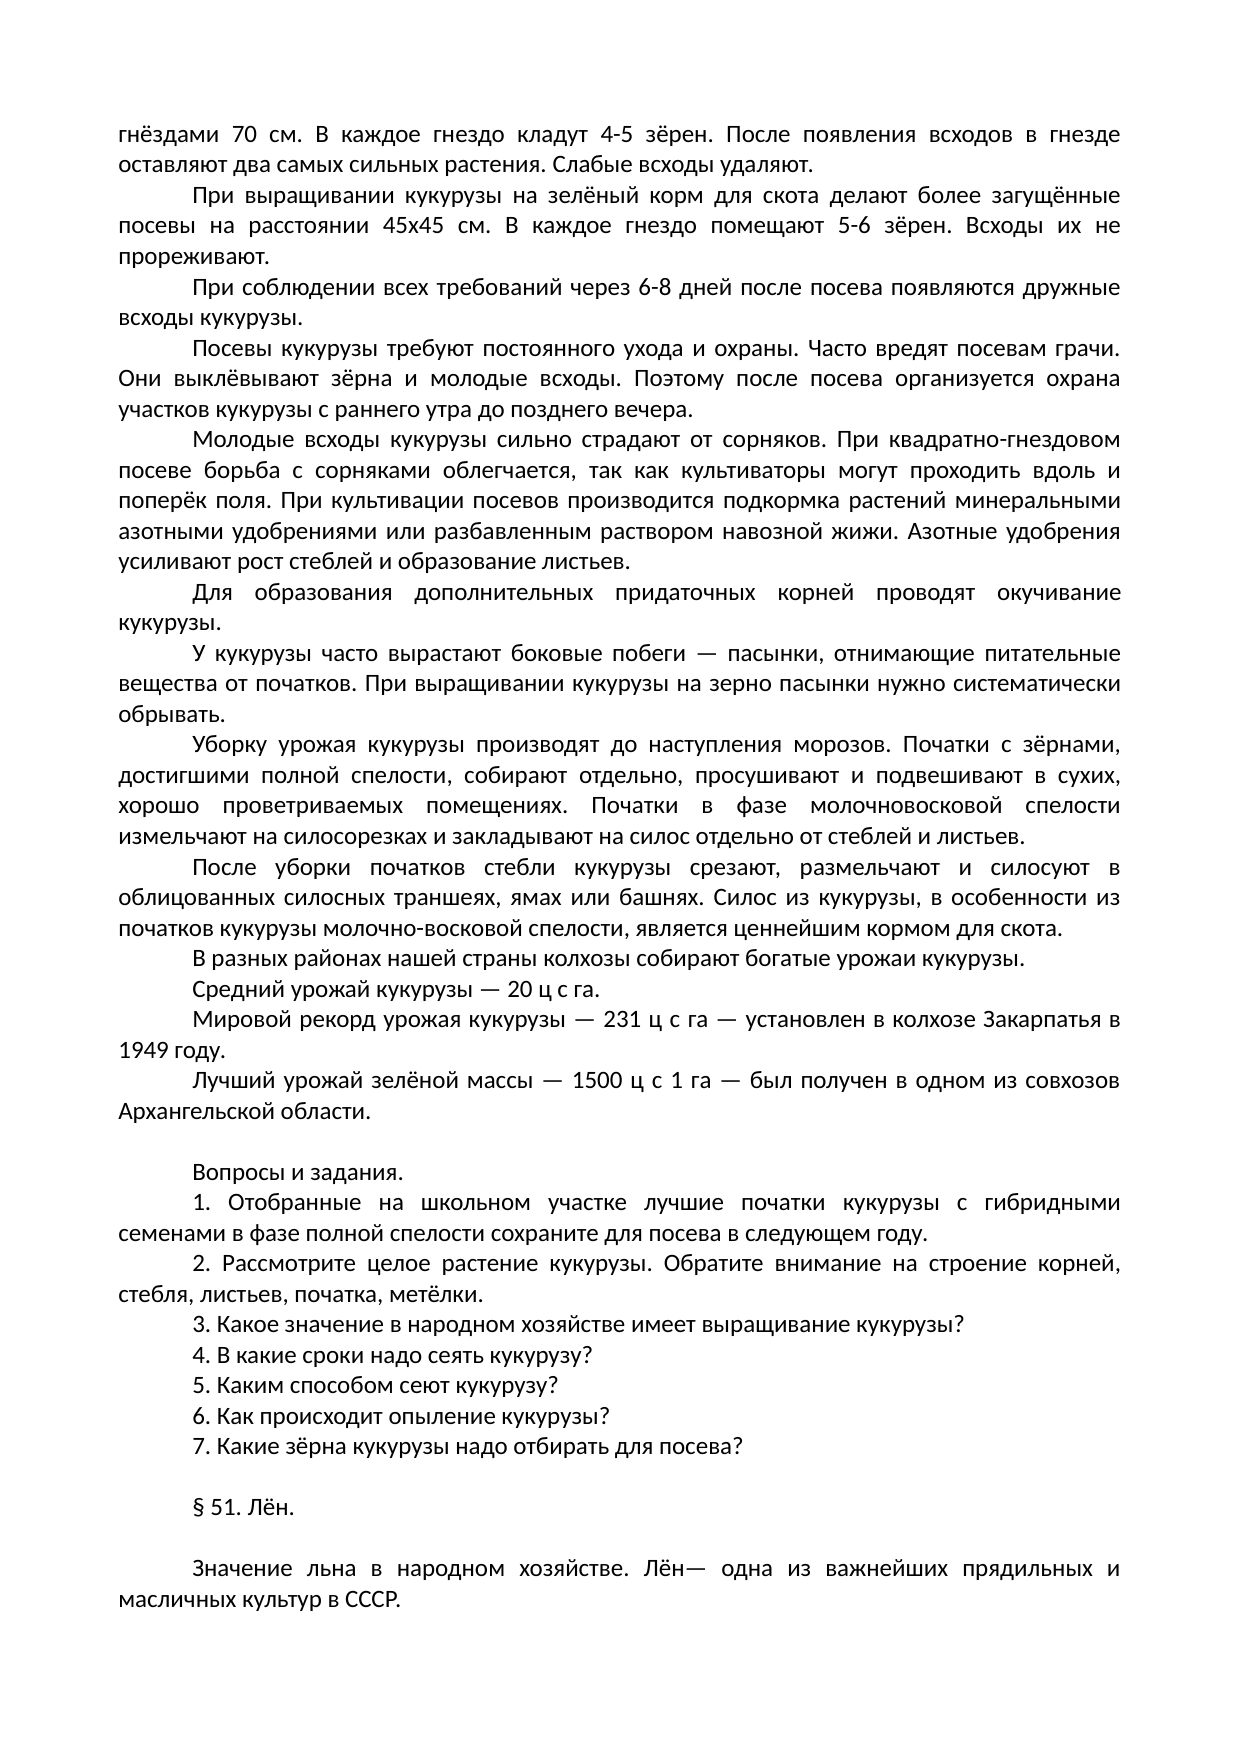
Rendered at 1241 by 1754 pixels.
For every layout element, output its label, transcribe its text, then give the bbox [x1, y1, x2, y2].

text 5. Каким способом сеют кукурузу? [118, 1369, 1122, 1400]
text 4. В какие сроки надо сеять кукурузу? [118, 1339, 1122, 1369]
text Значение льна в народном хозяйстве. Лён— одна из важнейших прядильных и масличных культур в СССР. [118, 1553, 1122, 1614]
text 2. Рассмотрите целое растение кукурузы. Обратите внимание на строение корней, стебля, листьев, початка, метёлки. [118, 1247, 1122, 1308]
text Молодые всходы кукурузы сильно страдают от сорняков. При квадратно-гнездовом посеве борьба с сорняками облегчается, так как культиваторы могут проходить вдоль и поперёк поля. При культивации посевов производится подкормка растений минеральными азотными удобрениями или разбавленным раствором навозной жижи. Азотные удобрения усиливают рост стеблей и образование листьев. [118, 423, 1122, 576]
text 6. Как происходит опыление кукурузы? [118, 1400, 1122, 1431]
text гнёздами 70 см. В каждое гнездо кладут 4-5 зёрен. После появления всходов в гнезде оставляют два самых сильных растения. Слабые всходы удаляют. [118, 118, 1122, 179]
text 7. Какие зёрна кукурузы надо отбирать для посева? [118, 1431, 1122, 1461]
text У кукурузы часто вырастают боковые побеги — пасынки, отнимающие питательные вещества от початков. При выращивании кукурузы на зерно пасынки нужно систематически обрывать. [118, 637, 1122, 728]
text При соблюдении всех требований через 6-8 дней после посева появляются дружные всходы кукурузы. [118, 271, 1122, 332]
text При выращивании кукурузы на зелёный корм для скота делают более загущённые посевы на расстоянии 45x45 см. В каждое гнездо помещают 5-6 зёрен. Всходы их не прореживают. [118, 179, 1122, 271]
text Уборку урожая кукурузы производят до наступления морозов. Початки с зёрнами, достигшими полной спелости, собирают отдельно, просушивают и подвешивают в сухих, хорошо проветриваемых помещениях. Початки в фазе молочновосковой спелости измельчают на силосорезках и закладывают на силос отдельно от стеблей и листьев. [118, 728, 1122, 851]
text 3. Какое значение в народном хозяйстве имеет выращивание кукурузы? [118, 1308, 1122, 1339]
text В разных районах нашей страны колхозы собирают богатые урожаи кукурузы. [118, 942, 1122, 973]
text § 51. Лён. [118, 1492, 1122, 1522]
text Посевы кукурузы требуют постоянного ухода и охраны. Часто вредят посевам грачи. Они выклёвывают зёрна и молодые всходы. Поэтому после посева организуется охрана участков кукурузы с раннего утра до позднего вечера. [118, 332, 1122, 423]
text 1. Отобранные на школьном участке лучшие початки кукурузы с гибридными семенами в фазе полной спелости сохраните для посева в следующем году. [118, 1186, 1122, 1247]
text После уборки початков стебли кукурузы срезают, размельчают и силосуют в облицованных силосных траншеях, ямах или башнях. Силос из кукурузы, в особенности из початков кукурузы молочно-восковой спелости, является ценнейшим кормом для скота. [118, 851, 1122, 942]
text Для образования дополнительных придаточных корней проводят окучивание кукурузы. [118, 576, 1122, 637]
text Вопросы и задания. [118, 1156, 1122, 1186]
text Мировой рекорд урожая кукурузы — 231 ц с га — установлен в колхозе Закарпатья в 1949 году. [118, 1003, 1122, 1064]
text Лучший урожай зелёной массы — 1500 ц с 1 га — был получен в одном из совхозов Архангельской области. [118, 1064, 1122, 1125]
text Средний урожай кукурузы — 20 ц с га. [118, 973, 1122, 1003]
